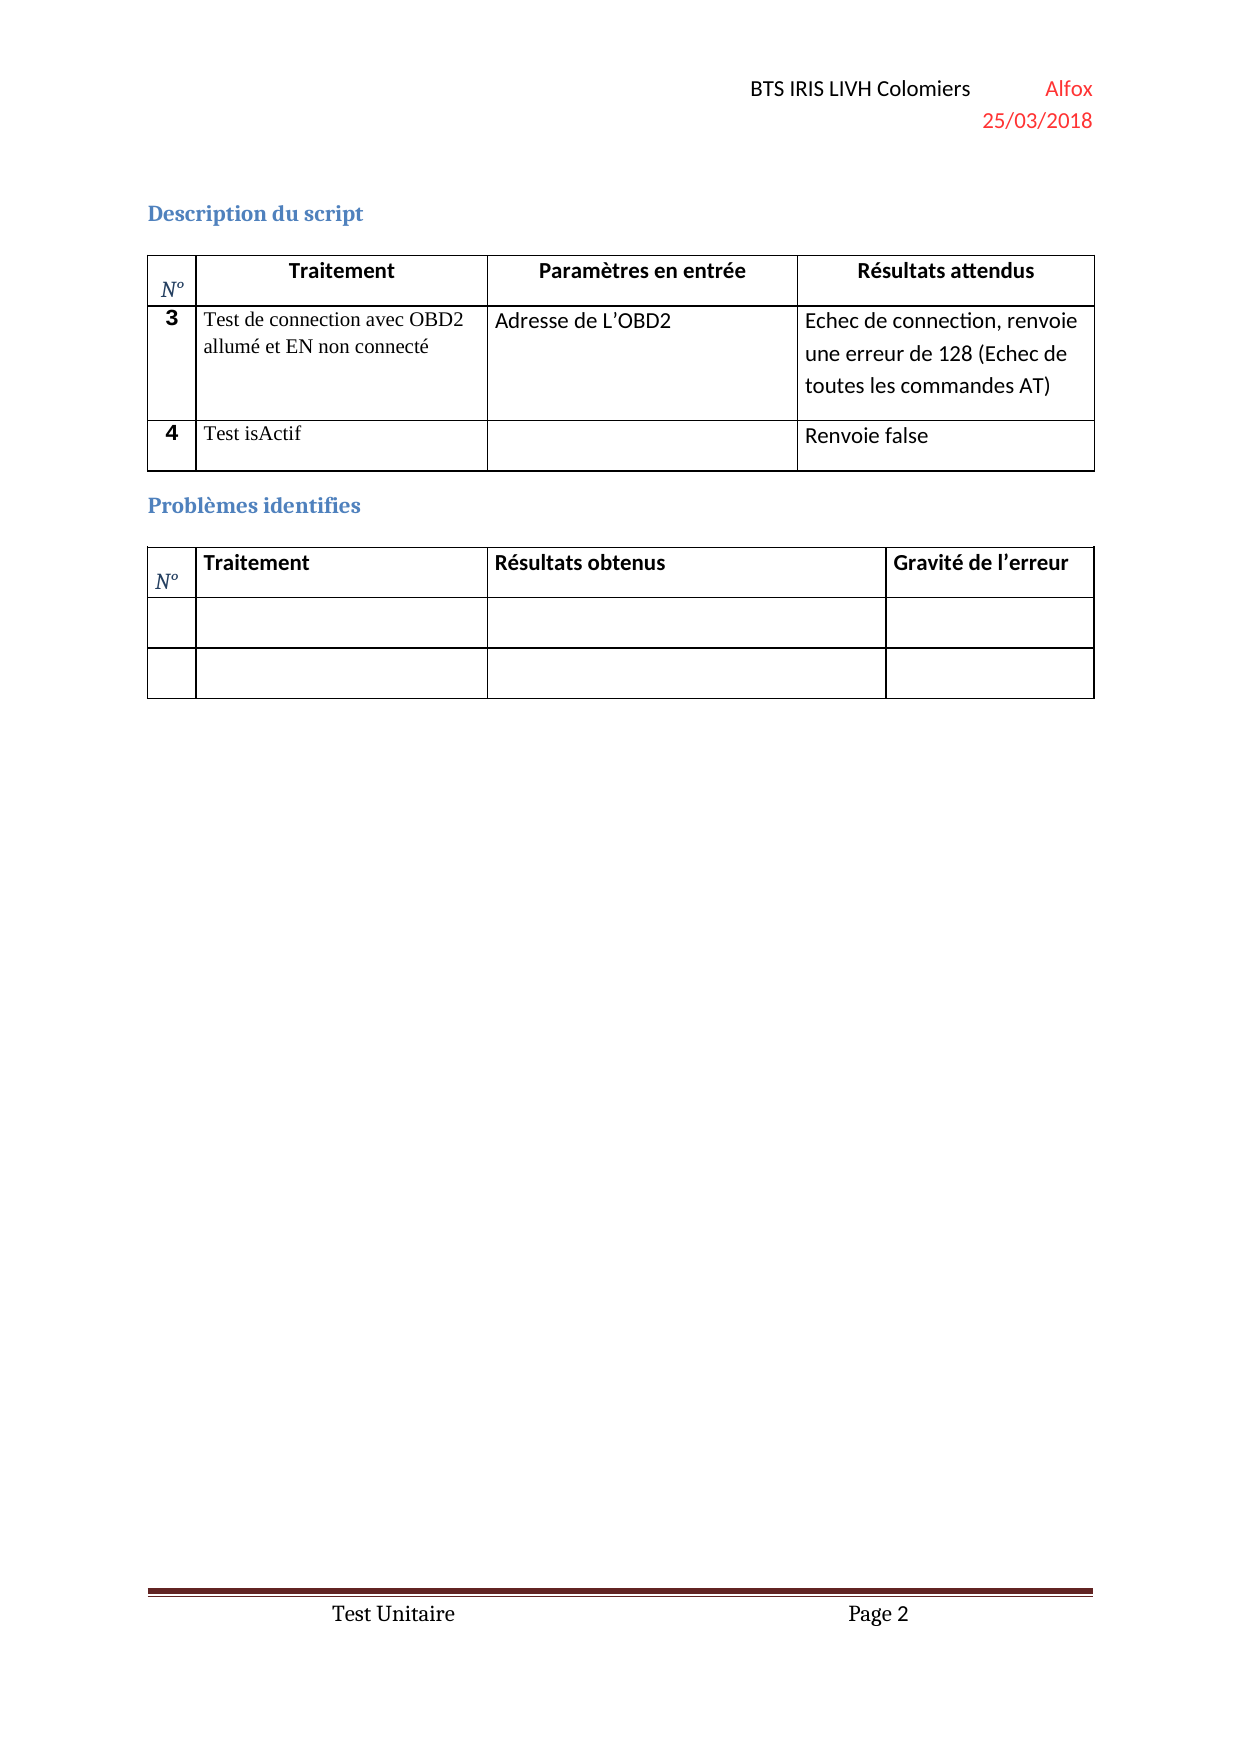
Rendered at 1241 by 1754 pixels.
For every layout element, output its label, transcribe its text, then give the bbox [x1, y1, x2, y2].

table_cell 4 [148, 421, 195, 470]
table_cell [488, 598, 885, 647]
table_header N° [148, 256, 195, 305]
table_cell [197, 649, 487, 698]
subtitle Description du script [148, 201, 1093, 227]
table_cell Renvoie false [798, 421, 1094, 470]
table_cell Echec de connection, renvoie une erreur de 128 (Echec de toutes les commandes AT) [798, 307, 1094, 420]
table_header N° [148, 548, 195, 597]
table_header Traitement [197, 548, 487, 597]
table_cell [887, 649, 1093, 698]
table_header Résultats attendus [798, 256, 1094, 305]
table_cell [197, 598, 487, 647]
table_cell Test de connection avec OBD2 allumé et EN non connecté [197, 307, 487, 420]
table_cell [887, 598, 1093, 647]
table_header Paramètres en entrée [488, 256, 797, 305]
table_header Traitement [197, 256, 487, 305]
table_cell [148, 598, 195, 647]
table_cell 3 [148, 307, 195, 420]
table_header Résultats obtenus [488, 548, 885, 597]
table_header Gravité de l’erreur [887, 548, 1093, 597]
table_cell [148, 649, 195, 698]
table_cell Adresse de L’OBD2 [488, 307, 797, 420]
table_cell Test isActif [197, 421, 487, 470]
table_cell [488, 649, 885, 698]
subtitle Problèmes identifies [148, 492, 1093, 519]
table_cell [488, 421, 797, 470]
